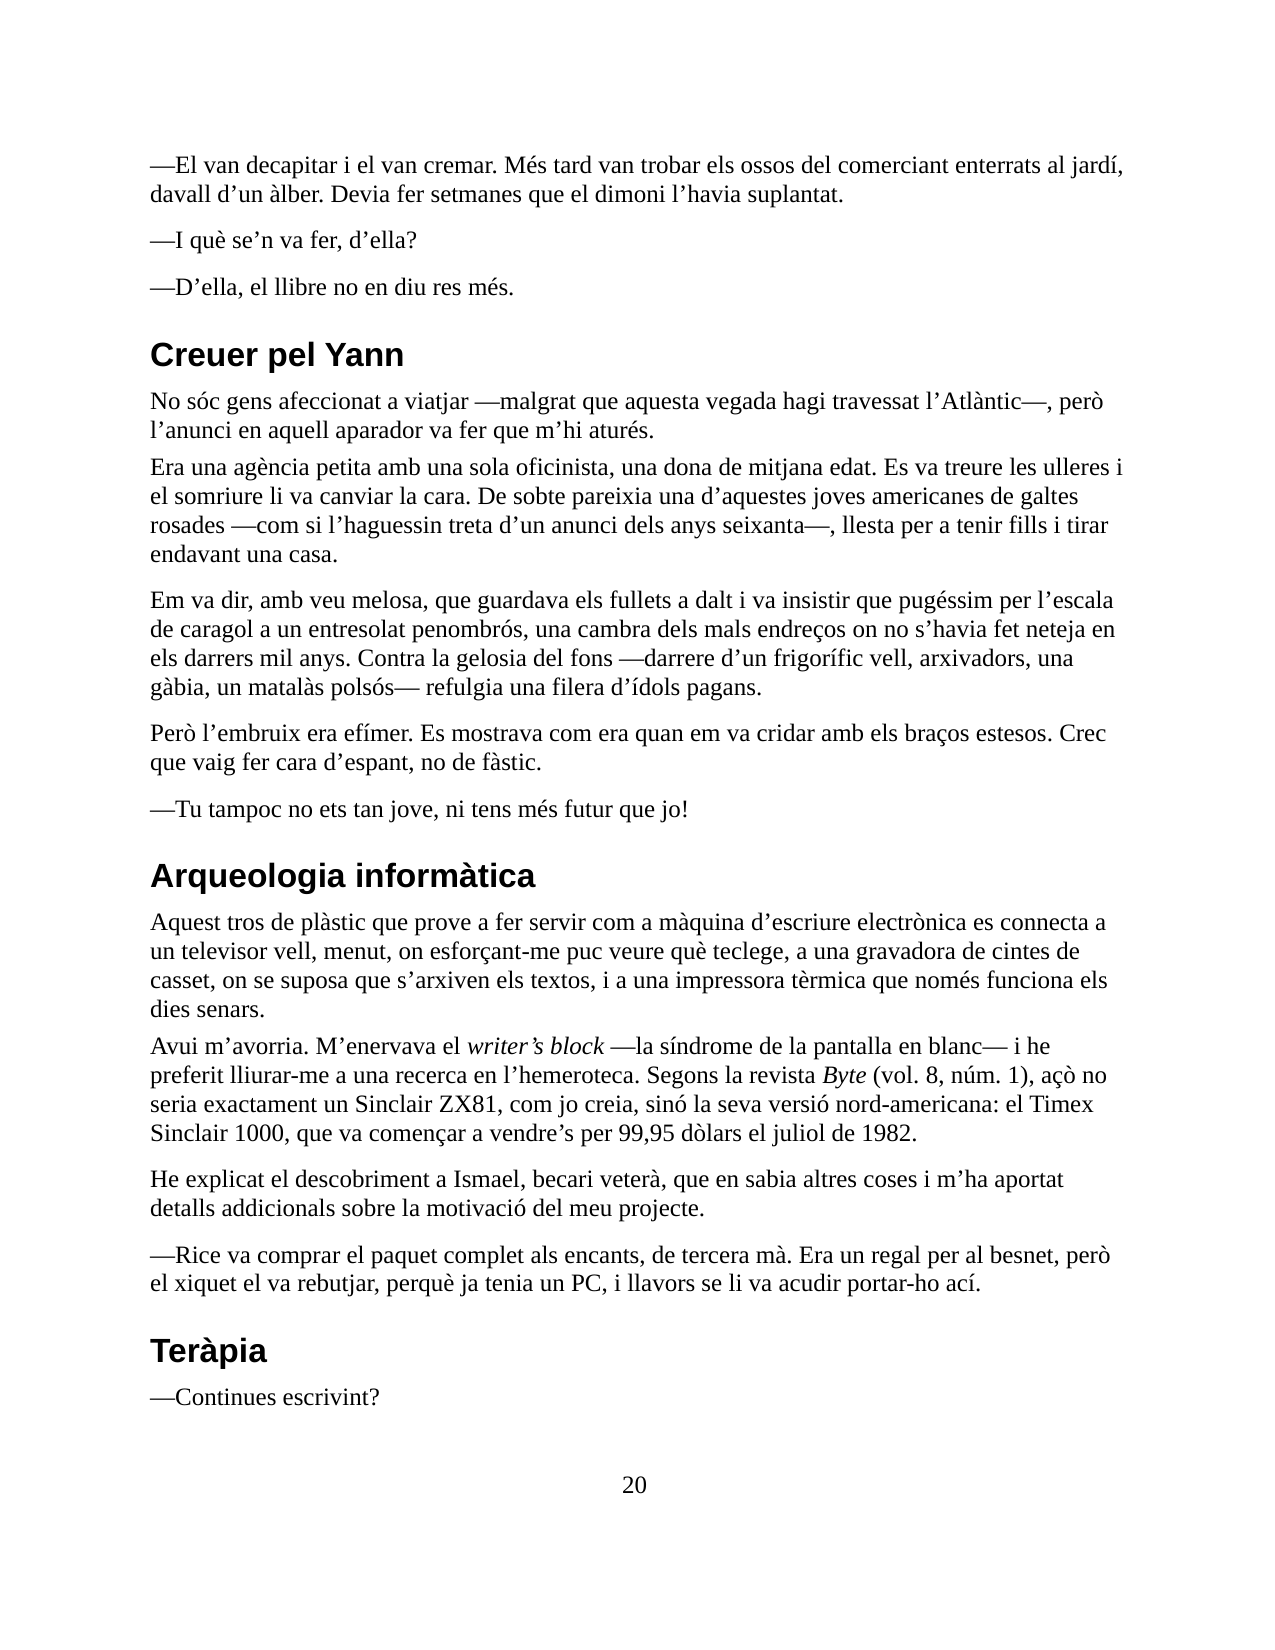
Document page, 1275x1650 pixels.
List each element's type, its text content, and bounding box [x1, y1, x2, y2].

text Però l’embruix era efímer. Es mostrava com era quan em va cridar amb els braços estesos. Crec que vaig fer cara d’espant, no de fàstic. [150, 718, 1125, 776]
text —Continues escrivint? [150, 1382, 1125, 1411]
text Era una agència petita amb una sola oficinista, una dona de mitjana edat. Es va treure les ulleres i el somriure li va canviar la cara. De sobte pareixia una d’aquestes joves americanes de galtes rosades —com si l’haguessin treta d’un anunci dels anys seixanta—, llesta per a tenir fills i tirar endavant una casa. [150, 452, 1125, 567]
text No sóc gens afeccionat a viatjar —malgrat que aquesta vegada hagi travessat l’Atlàntic—, però l’anunci en aquell aparador va fer que m’hi aturés. [150, 386, 1125, 443]
text He explicat el descobriment a Ismael, becari veterà, que en sabia altres coses i m’ha aportat detalls addicionals sobre la motivació del meu projecte. [150, 1164, 1125, 1222]
text Aquest tros de plàstic que prove a fer servir com a màquina d’escriure electrònica es connecta a un televisor vell, menut, on esforçant-me puc veure què teclege, a una gravadora de cintes de casset, on se suposa que s’arxiven els textos, i a una impressora tèrmica que només funciona els dies senars. [150, 907, 1125, 1022]
text —Rice va comprar el paquet complet als encants, de tercera mà. Era un regal per al besnet, però el xiquet el va rebutjar, perquè ja tenia un PC, i llavors se li va acudir portar-ho ací. [150, 1240, 1125, 1297]
subtitle Teràpia [150, 1331, 1125, 1370]
text Em va dir, amb veu melosa, que guardava els fullets a dalt i va insistir que pugéssim per l’escala de caragol a un entresolat penombrós, una cambra dels mals endreços on no s’havia fet neteja en els darrers mil anys. Contra la gelosia del fons —darrere d’un frigorífic vell, arxivadors, una gàbia, un matalàs polsós— refulgia una filera d’ídols pagans. [150, 585, 1125, 700]
text —I què se’n va fer, d’ella? [150, 225, 1125, 254]
subtitle Creuer pel Yann [150, 335, 1125, 373]
subtitle Arqueologia informàtica [150, 856, 1125, 895]
text —El van decapitar i el van cremar. Més tard van trobar els ossos del comerciant enterrats al jardí, davall d’un àlber. Devia fer setmanes que el dimoni l’havia suplantat. [150, 150, 1125, 207]
text —Tu tampoc no ets tan jove, ni tens més futur que jo! [150, 794, 1125, 822]
text —D’ella, el llibre no en diu res més. [150, 272, 1125, 301]
text Avui m’avorria. M’enervava el writer’s block —la síndrome de la pantalla en blanc— i he preferit lliurar-me a una recerca en l’hemeroteca. Segons la revista Byte (vol. 8, núm. 1), açò no seria exactament un Sinclair ZX81, com jo creia, sinó la seva versió nord-americana: el Timex Sinclair 1000, que va començar a vendre’s per 99,95 dòlars el juliol de 1982. [150, 1031, 1125, 1146]
